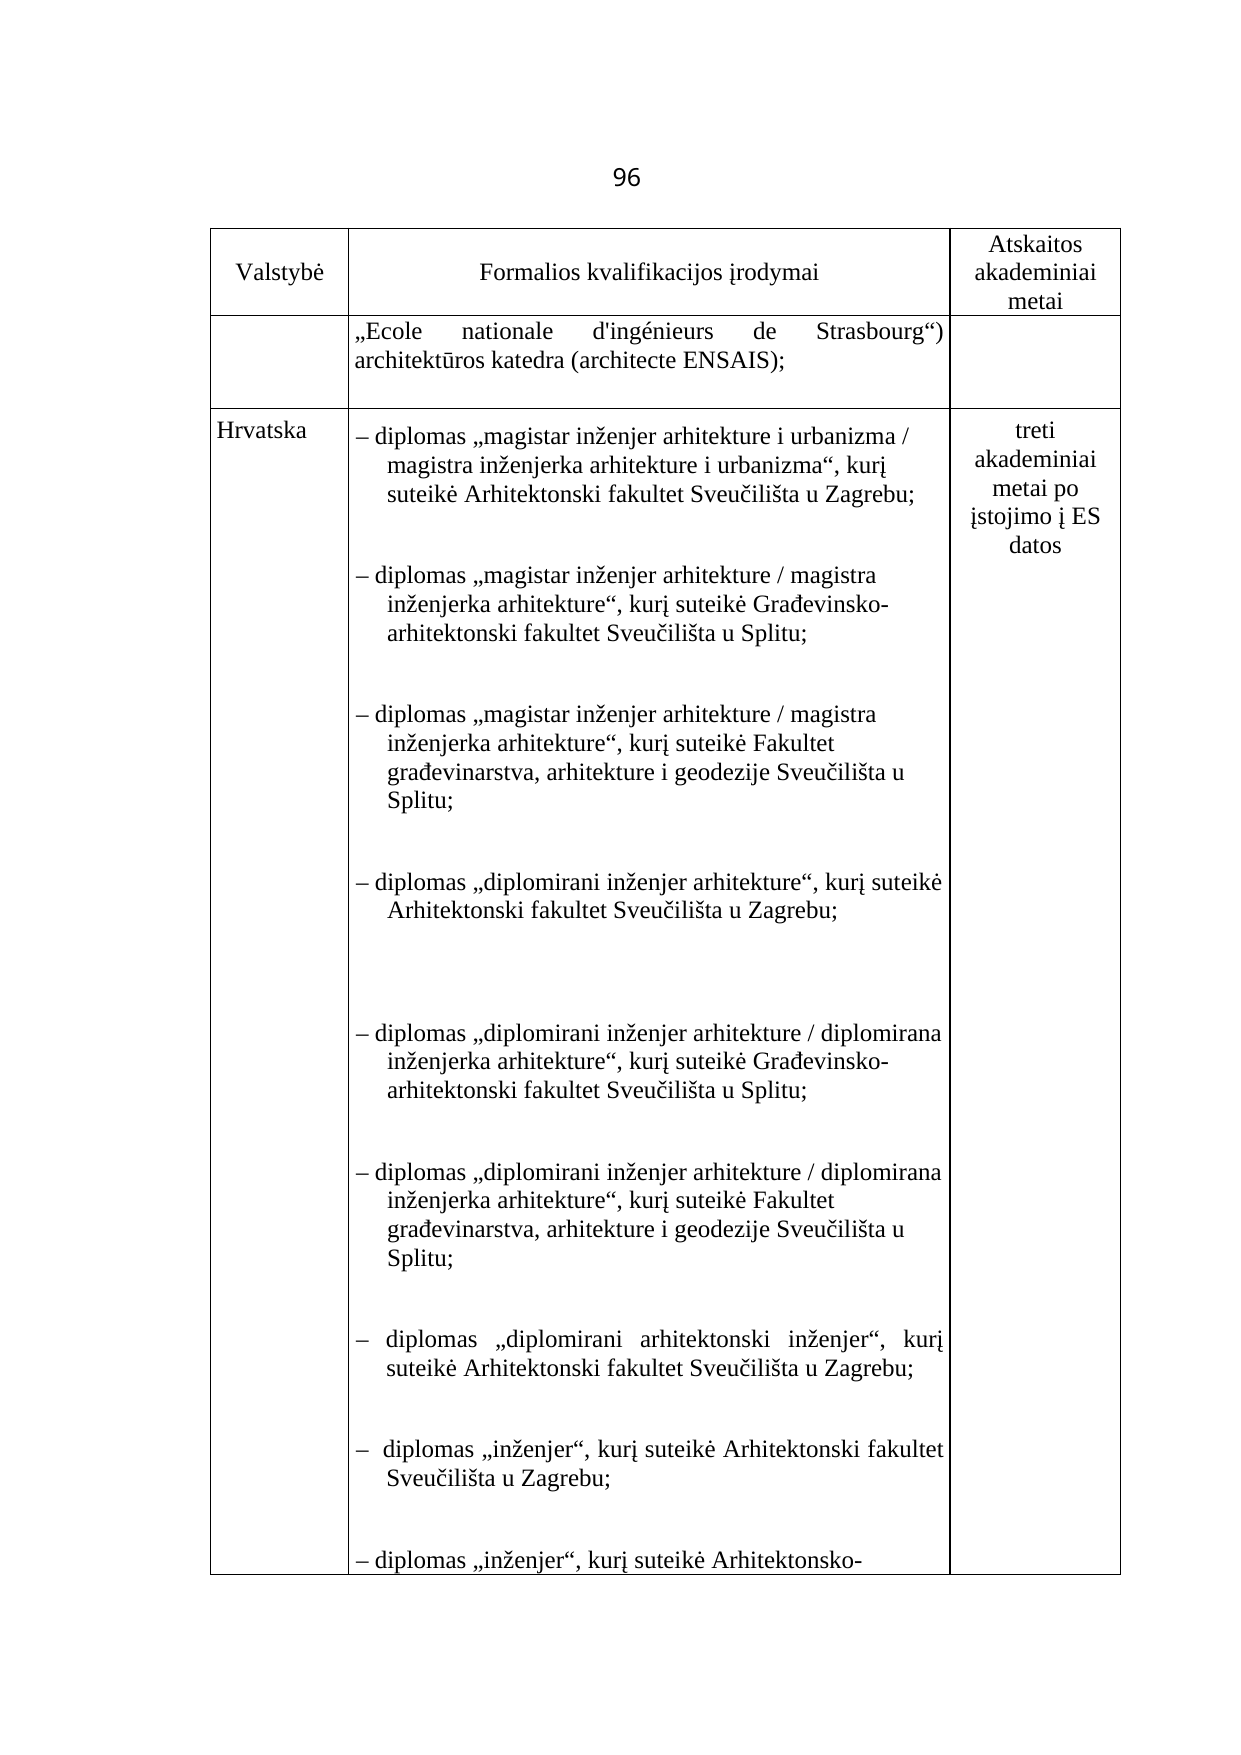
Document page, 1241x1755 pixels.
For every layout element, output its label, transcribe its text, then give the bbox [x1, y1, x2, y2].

table_cell [211, 316, 348, 408]
table_cell Hrvatska [211, 409, 348, 1573]
table_cell – diplomas „magistar inženjer arhitekture i urbanizma / magistra inženjerka arhitekture i urbanizma“, kurį suteikė Arhitektonski fakultet Sveučilišta u Zagrebu; – diplomas „magistar inženjer arhitekture / magistra inženjerka arhitekture“, kurį suteikė Građevinsko-arhitektonski fakultet Sveučilišta u Splitu; – diplomas „magistar inženjer arhitekture / magistra inženjerka arhitekture“, kurį suteikė Fakultet građevinarstva, arhitekture i geodezije Sveučilišta u Splitu; – diplomas „diplomirani inženjer arhitekture“, kurį suteikė Arhitektonski fakultet Sveučilišta u Zagrebu; – diplomas „diplomirani inženjer arhitekture / diplomirana inženjerka arhitekture“, kurį suteikė Građevinsko-arhitektonski fakultet Sveučilišta u Splitu; – diplomas „diplomirani inženjer arhitekture / diplomirana inženjerka arhitekture“, kurį suteikė Fakultet građevinarstva, arhitekture i geodezije Sveučilišta u Splitu; – diplomas „diplomirani arhitektonski inženjer“, kurį suteikė Arhitektonski fakultet Sveučilišta u Zagrebu; – diplomas „inženjer“, kurį suteikė Arhitektonski fakultet Sveučilišta u Zagrebu; – diplomas „inženjer“, kurį suteikė Arhitektonsko- [349, 409, 949, 1573]
table_cell „Ecole nationale d'ingénieurs de Strasbourg“) architektūros katedra (architecte ENSAIS); [349, 316, 949, 408]
table_header Atskaitos akademiniai metai [951, 229, 1120, 315]
table_header Valstybė [211, 229, 348, 315]
table_header Formalios kvalifikacijos įrodymai [349, 229, 949, 315]
table_cell [951, 316, 1120, 408]
table_cell treti akademiniai metai po įstojimo į ES datos [951, 409, 1120, 1573]
